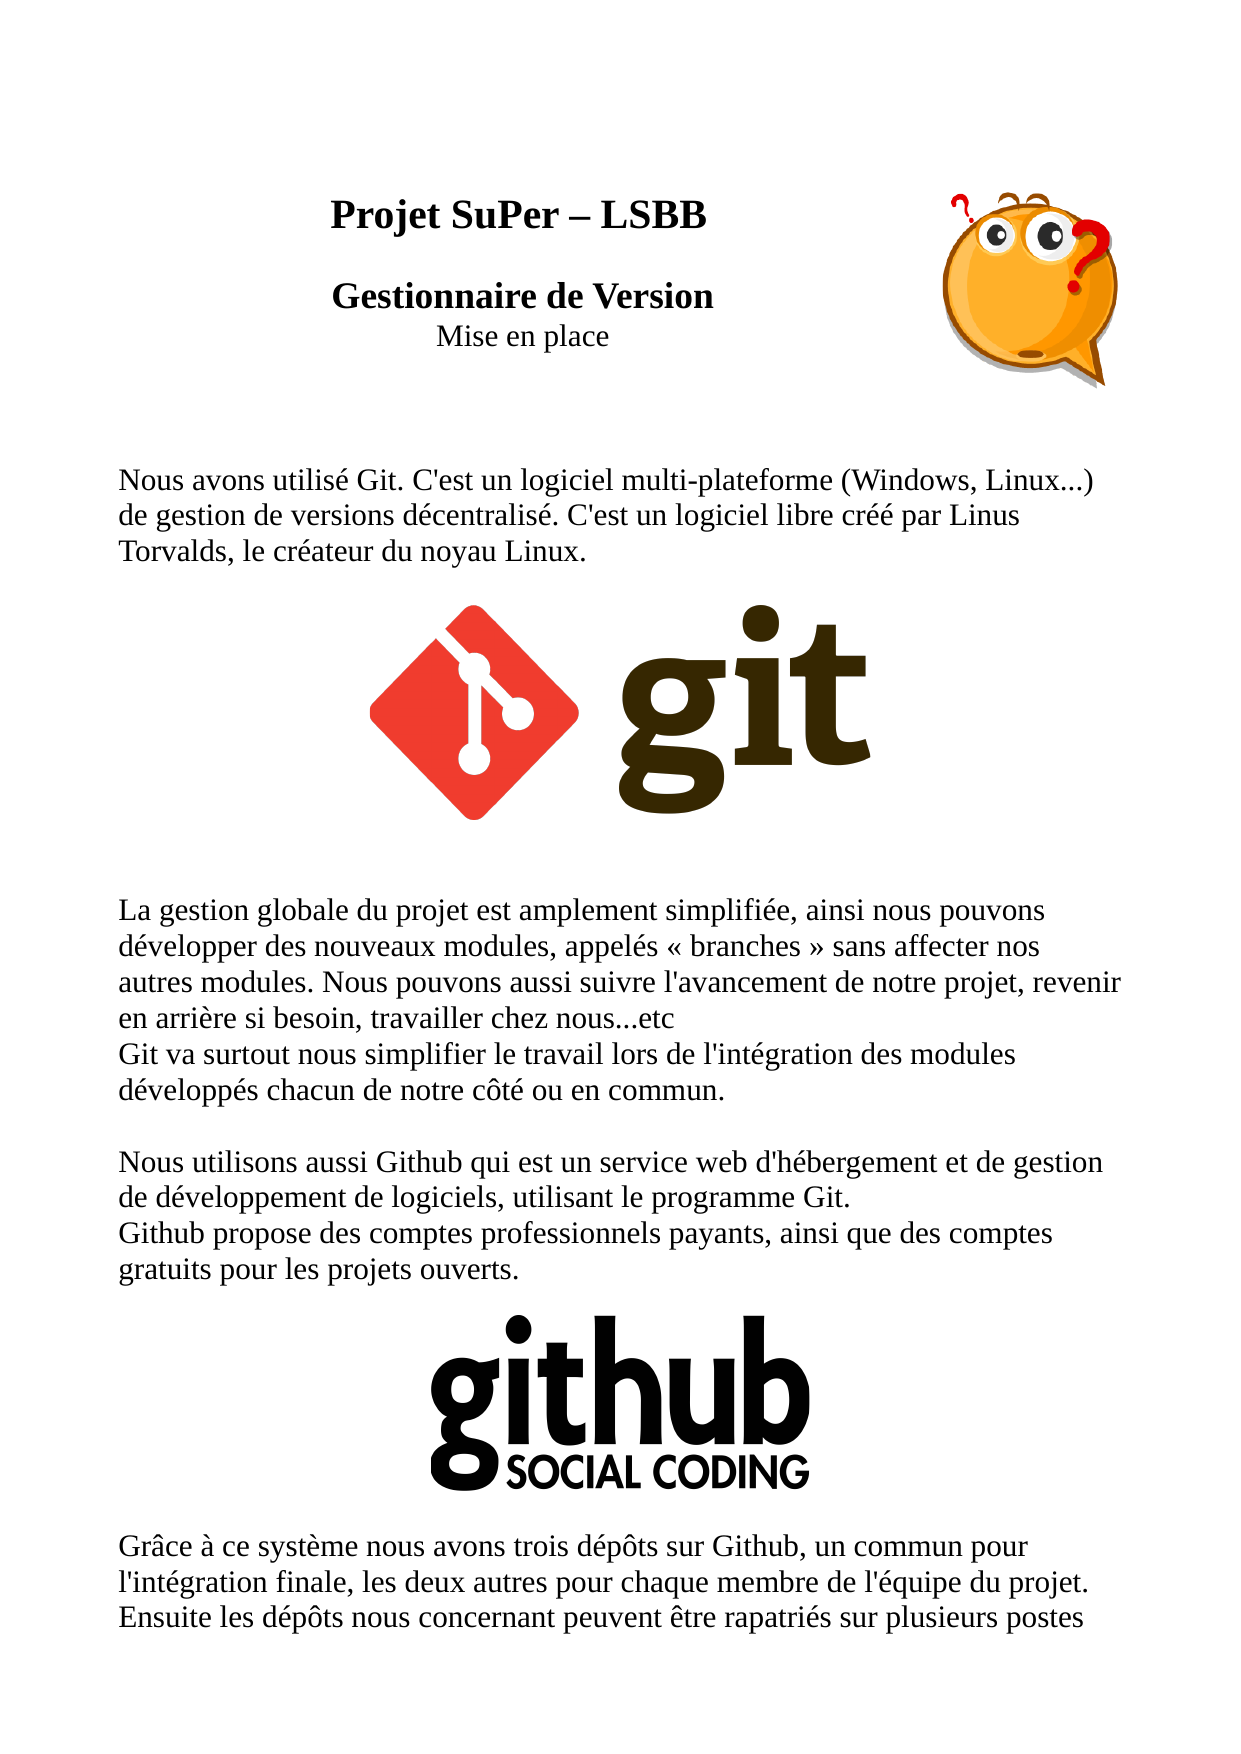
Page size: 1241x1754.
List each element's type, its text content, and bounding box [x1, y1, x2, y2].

picture [927, 191, 1123, 389]
picture [431, 1315, 810, 1491]
text Gestionnaire de Version [118, 274, 927, 317]
text Nous avons utilisé Git. C'est un logiciel multi-plateforme (Windows, Linux...) de gestion de versions décentralisé. C'est un logiciel libre créé par Linus Torvalds, le créateur du noyau Linux. [118, 461, 1122, 568]
text Git va surtout nous simplifier le travail lors de l'intégration des modules développés chacun de notre côté ou en commun. [118, 1035, 1122, 1107]
text Nous utilisons aussi Github qui est un service web d'hébergement et de gestion de développement de logiciels, utilisant le programme Git. [118, 1143, 1122, 1215]
text La gestion globale du projet est amplement simplifiée, ainsi nous pouvons développer des nouveaux modules, appelés « branches » sans affecter nos autres modules. Nous pouvons aussi suivre l'avancement de notre projet, revenir en arrière si besoin, travailler chez nous...etc [118, 891, 1122, 1035]
text Github propose des comptes professionnels payants, ainsi que des comptes gratuits pour les projets ouverts. [118, 1215, 1122, 1287]
text Projet SuPer – LSBB [118, 190, 1122, 238]
picture [369, 605, 871, 820]
text Grâce à ce système nous avons trois dépôts sur Github, un commun pour l'intégration finale, les deux autres pour chaque membre de l'équipe du projet. [118, 1527, 1122, 1599]
text Mise en place [118, 317, 927, 353]
text Ensuite les dépôts nous concernant peuvent être rapatriés sur plusieurs postes [118, 1599, 1122, 1635]
